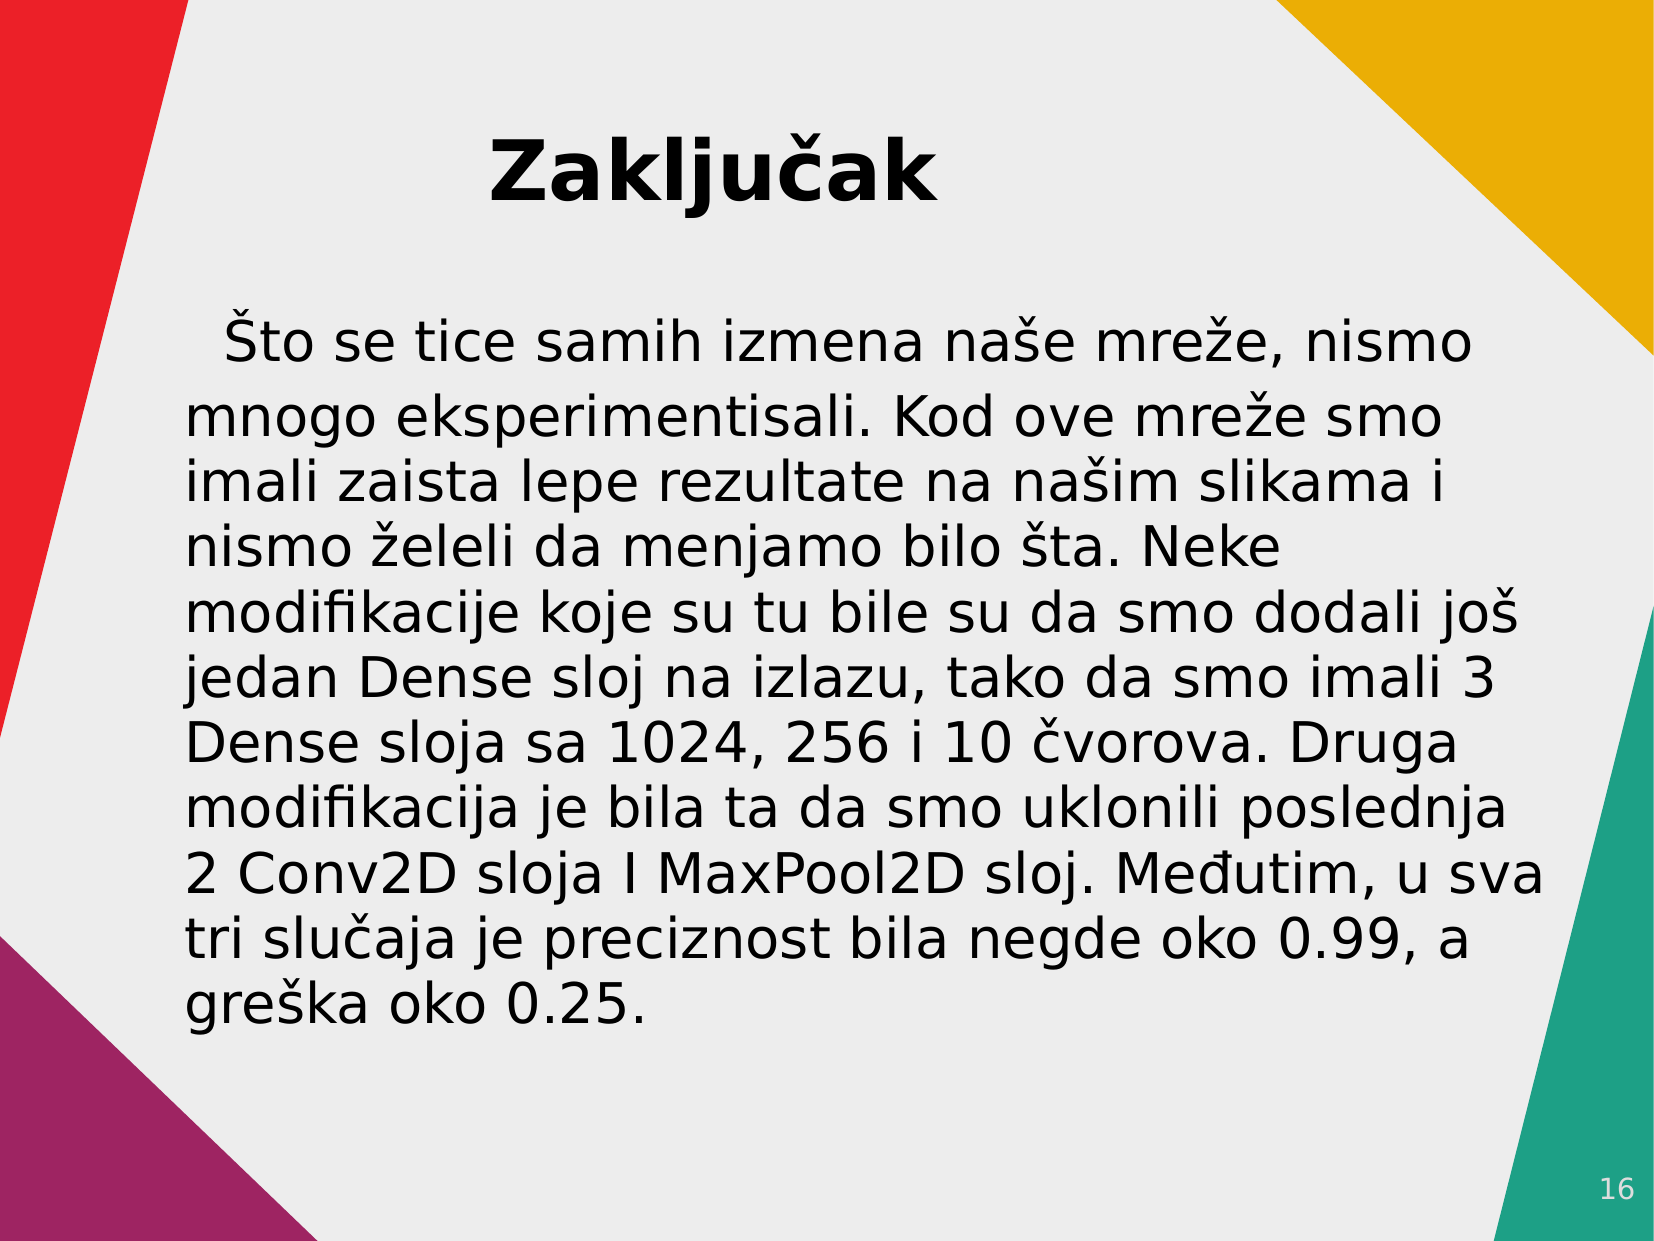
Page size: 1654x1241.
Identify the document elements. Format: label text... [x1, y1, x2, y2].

list Što se tice samih izmena naše mreže, nismo mnogo eksperimentisali. Kod ove mreže smo imali zaista lepe rezultate na našim slikama i nismo želeli da menjamo bilo šta. Neke modifikacije koje su tu bile su da smo dodali još jedan Dense sloj na izlazu, tako da smo imali 3 Dense sloja sa 1024, 256 i 10 čvorova. Druga modifikacija je bila ta da smo uklonili poslednja 2 Conv2D sloja I MaxPool2D sloj. Međutim, u sva tri slučaja je preciznost bila negde oko 0.99, a greška oko 0.25. [105, 309, 1561, 1040]
title Zaključak [1, 73, 1426, 271]
